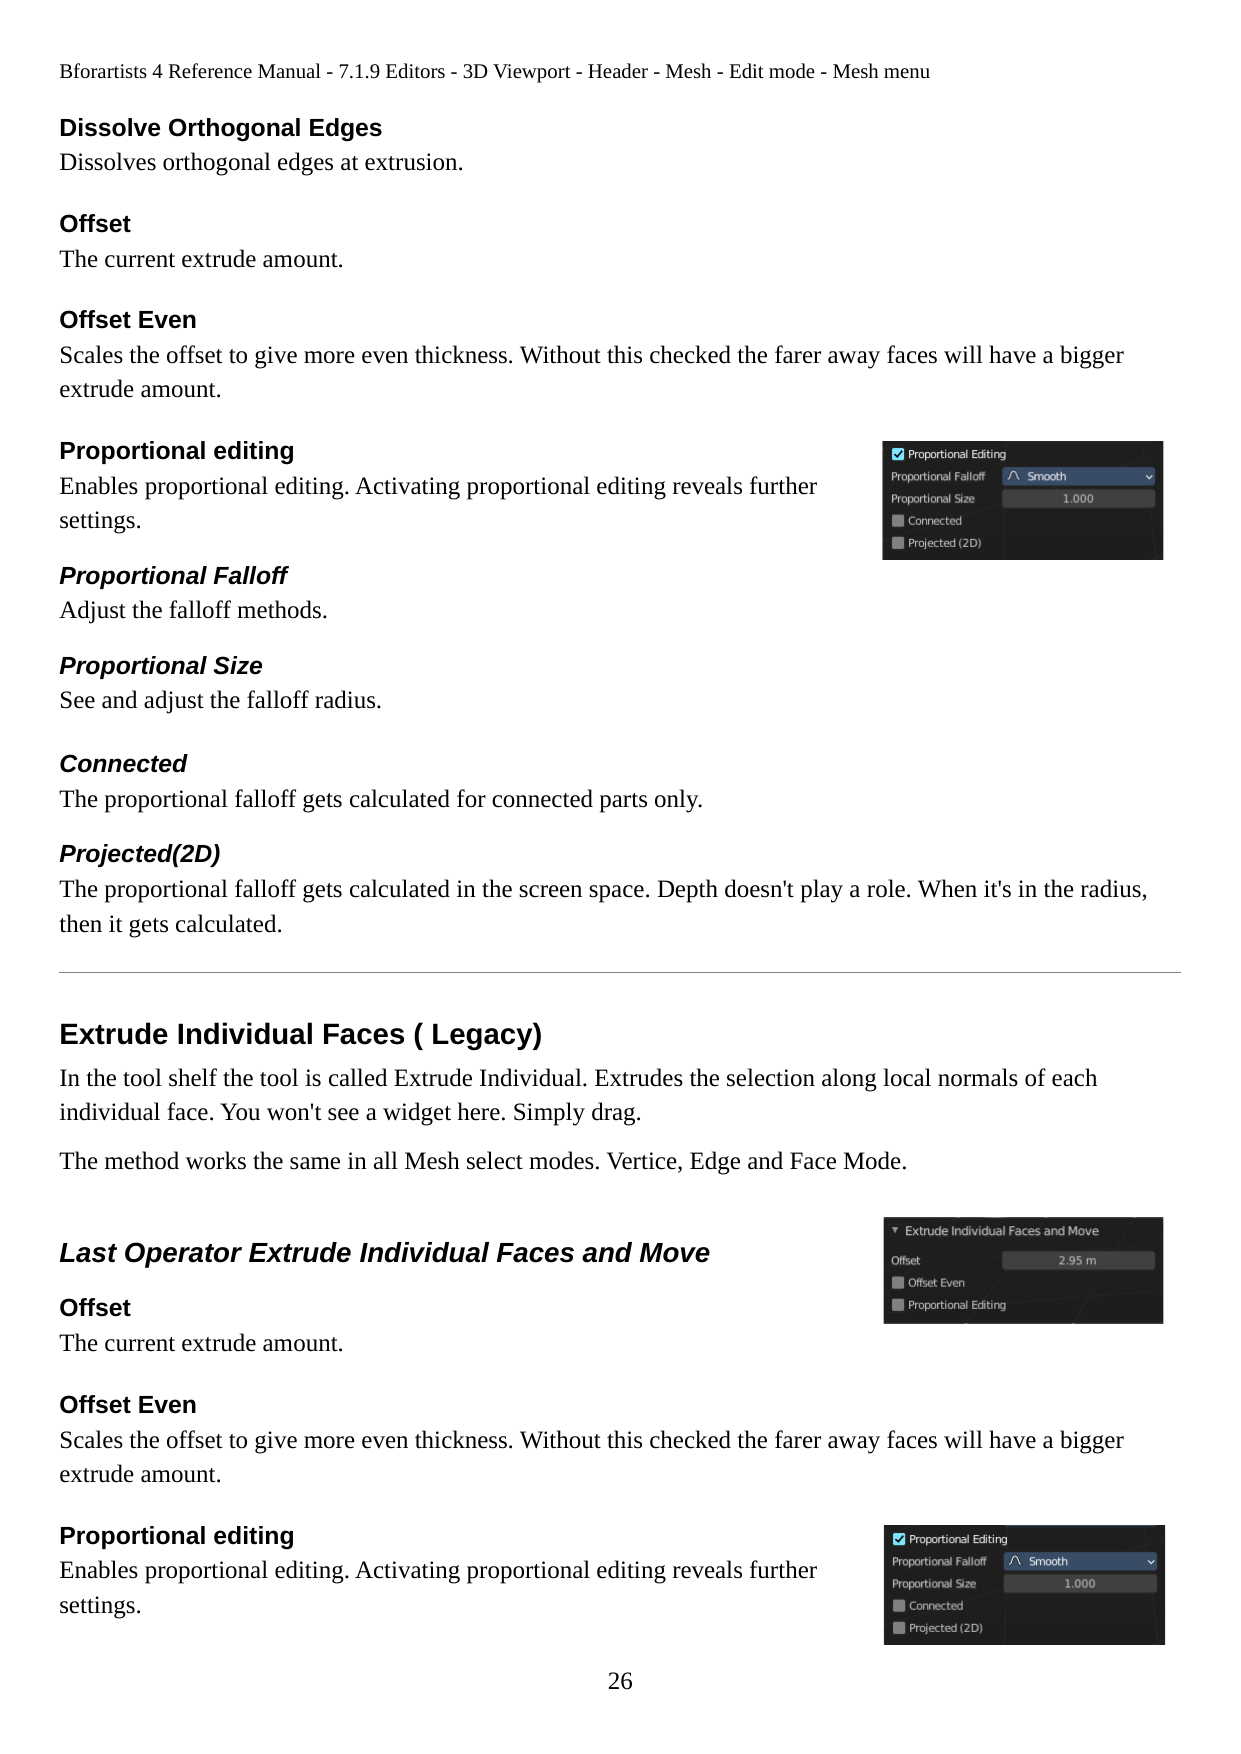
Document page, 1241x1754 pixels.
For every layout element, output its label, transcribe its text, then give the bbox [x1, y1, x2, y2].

text Scales the offset to give more even thickness. Without this checked the farer away faces will have a bigger extrude amount. [59, 1425, 1181, 1488]
picture [883, 1525, 1166, 1645]
subtitle Proportional editing [59, 1521, 1181, 1549]
text The proportional falloff gets calculated in the screen space. Depth doesn't play a role. When it's in the radius, then it gets calculated. [59, 874, 1181, 937]
picture [883, 1217, 1164, 1324]
subtitle Proportional editing [59, 436, 1181, 465]
text The current extrude amount. [59, 244, 1181, 272]
subtitle Offset [59, 1293, 883, 1322]
text Enables proportional editing. Activating proportional editing reveals further settings. [59, 471, 882, 534]
subtitle Dissolve Orthogonal Edges [59, 113, 1181, 141]
subtitle Offset Even [59, 1390, 1181, 1418]
subtitle Proportional Falloff [59, 561, 1181, 589]
picture [882, 441, 1164, 560]
subtitle [1164, 1293, 1181, 1322]
text In the tool shelf the tool is called Extrude Individual. Extrudes the selection along local normals of each individual face. You won't see a widget here. Simply drag. [59, 1063, 1181, 1126]
subtitle Last Operator Extrude Individual Faces and Move [59, 1237, 883, 1268]
subtitle Connected [59, 749, 1181, 778]
text The proportional falloff gets calculated for connected parts only. [59, 784, 1181, 813]
text Dissolves orthogonal edges at extrusion. [59, 147, 1181, 176]
text The method works the same in all Mesh select modes. Vertice, Edge and Face Mode. [59, 1146, 1181, 1175]
subtitle Proportional Size [59, 651, 1181, 679]
subtitle Projected(2D) [59, 839, 1181, 868]
text Adjust the falloff methods. [59, 596, 1181, 624]
text Enables proportional editing. Activating proportional editing reveals further settings. [59, 1556, 883, 1619]
text See and adjust the falloff radius. [59, 686, 1181, 714]
subtitle Offset Even [59, 305, 1181, 334]
subtitle Offset [59, 209, 1181, 237]
text Scales the offset to give more even thickness. Without this checked the farer away faces will have a bigger extrude amount. [59, 340, 1181, 403]
text The current extrude amount. [59, 1328, 1181, 1357]
subtitle Extrude Individual Faces ( Legacy) [59, 1017, 1181, 1050]
